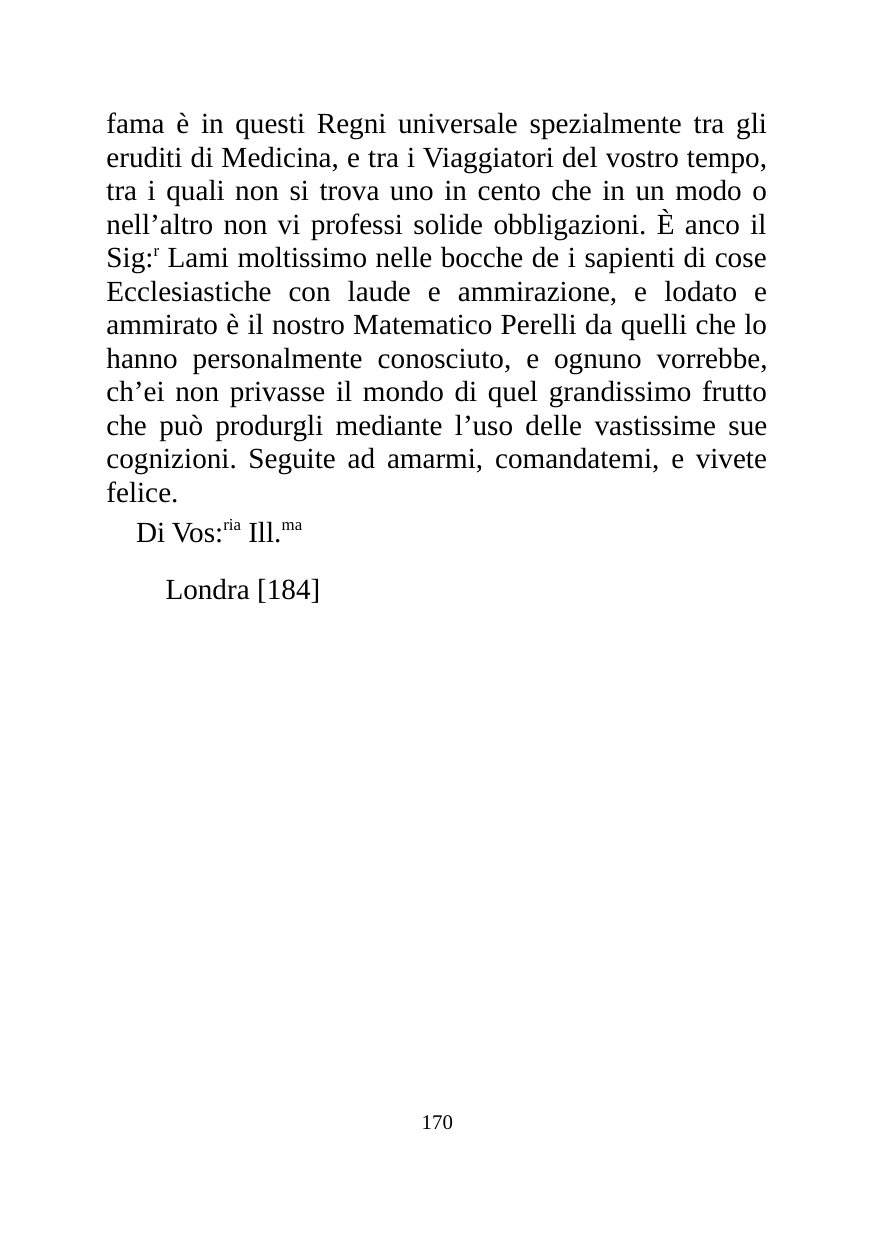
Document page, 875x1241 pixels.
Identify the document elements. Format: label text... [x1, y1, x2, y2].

text fama è in questi Regni universale spezialmente tra gli eruditi di Medicina, e tra i Viaggiatori del vostro tempo, tra i quali non si trova uno in cento che in un modo o nell’altro non vi professi solide obbligazioni. È anco il Sig:r Lami moltissimo nelle bocche de i sapienti di cose Ecclesiastiche con laude e ammirazione, e lodato e ammirato è il nostro Matematico Perelli da quelli che lo hanno personalmente conosciuto, e ognuno vorrebbe, ch’ei non privasse il mondo di quel grandissimo frutto che può produrgli mediante l’uso delle vastissime sue cognizioni. Seguite ad amarmi, comandatemi, e vivete felice. [106, 106, 768, 509]
text Londra [184] [165, 572, 768, 605]
text Di Vos:ria Ill.ma [106, 515, 768, 548]
